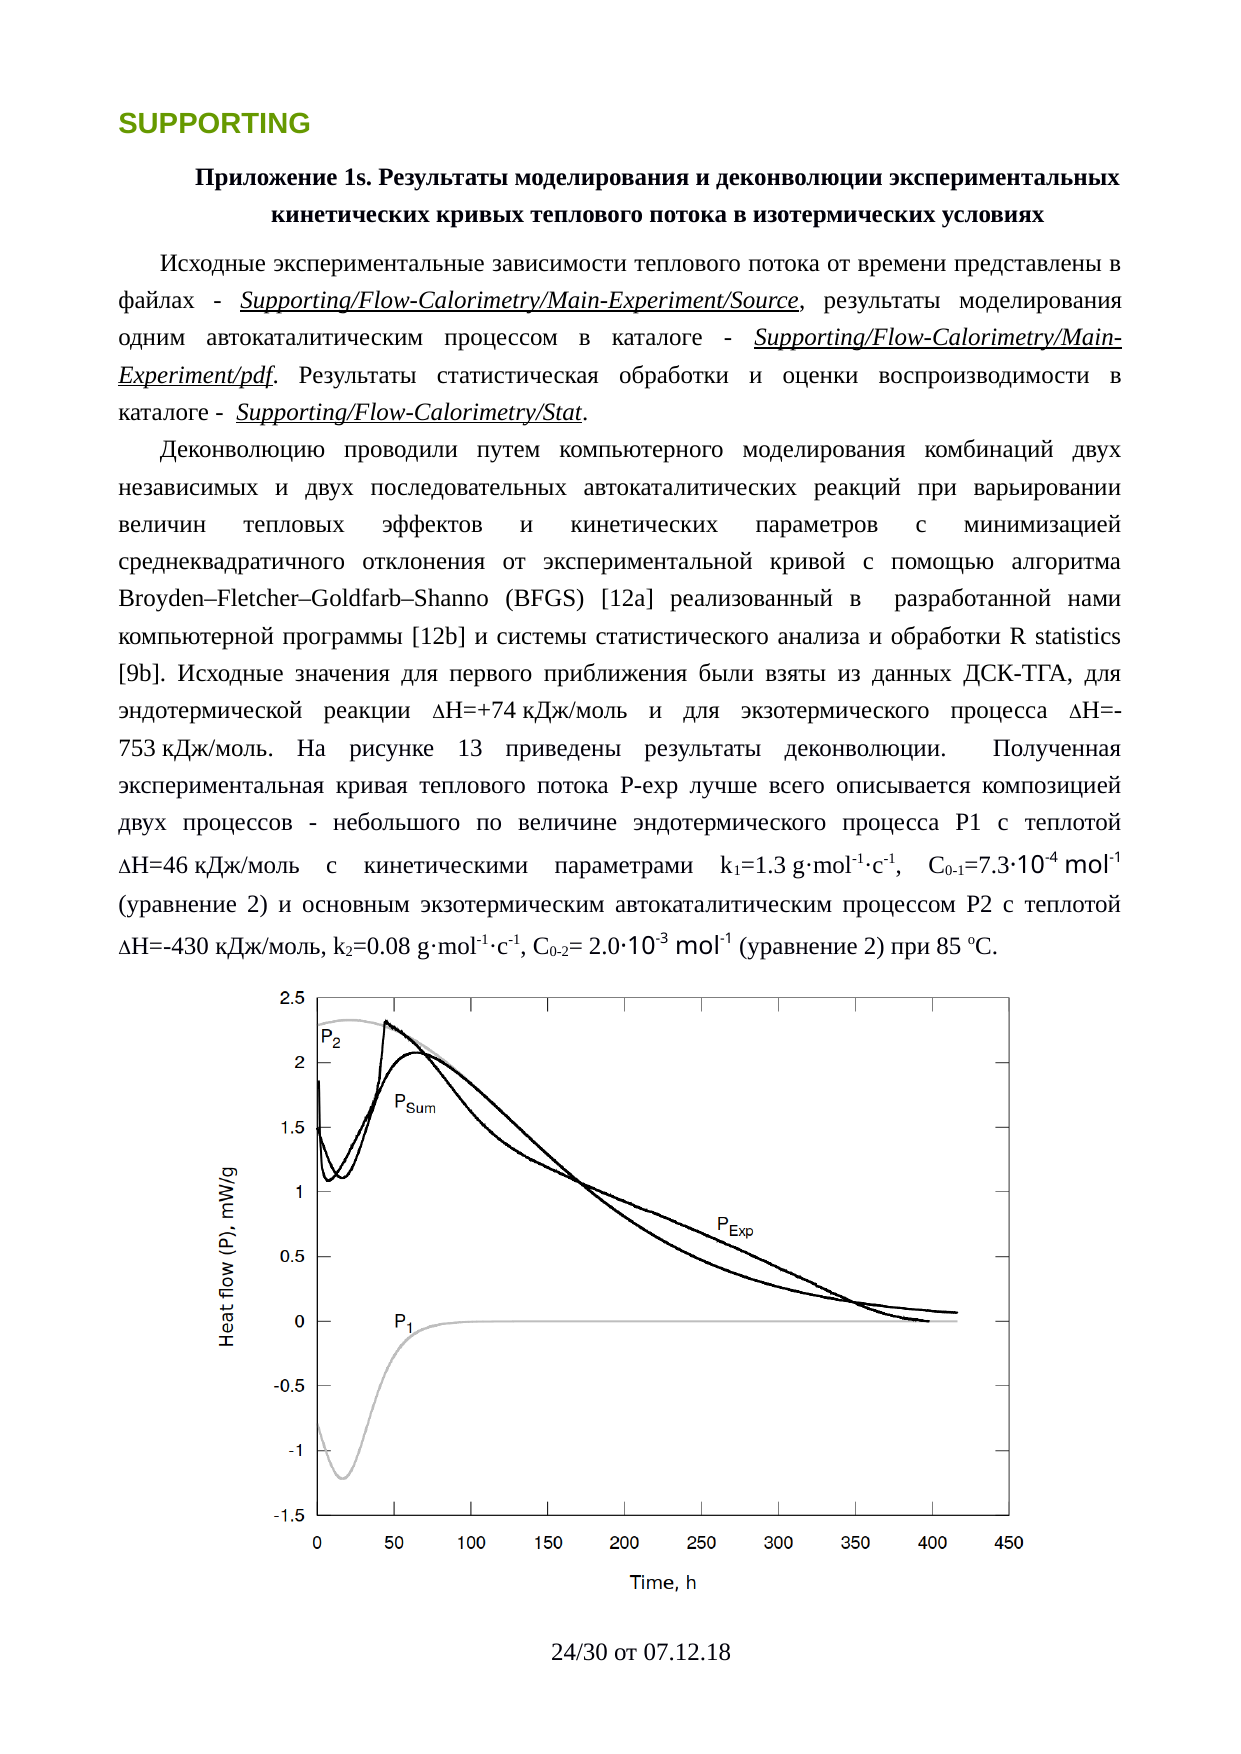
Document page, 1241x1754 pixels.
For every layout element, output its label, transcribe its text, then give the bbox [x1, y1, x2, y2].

picture [213, 986, 1028, 1596]
subtitle Supporting [118, 106, 1122, 140]
text Исходные экспериментальные зависимости теплового потока от времени представлены в файлах - Supporting/Flow-Calorimetry/Main-Experiment/Source, результаты моделирования одним автокаталитическим процессом в каталоге - Supporting/Flow-Calorimetry/Main-Experiment/pdf. Результаты статистическая обработки и оценки воспроизводимости в каталоге - Supporting/Flow-Calorimetry/Stat. [118, 248, 1122, 426]
text Приложение 1s. Результаты моделирования и деконволюции экспериментальных кинетических кривых теплового потока в изотермических условиях [193, 162, 1122, 228]
text Деконволюцию проводили путем компьютерного моделирования комбинаций двух независимых и двух последовательных автокаталитических реакций при варьировании величин тепловых эффектов и кинетических параметров с минимизацией среднеквадратичного отклонения от экспериментальной кривой с помощью алгоритма Broyden–Fletcher–Goldfarb–Shanno (BFGS) [12a] реализованный в разработанной нами компьютерной программы [12b] и системы статистического анализа и обработки R statistics [9b]. Исходные значения для первого приближения были взяты из данных ДСК-ТГА, для эндотермической реакции H=+74 кДж/моль и для экзотермического процесса H=-753 кДж/моль. На рисунке 13 приведены результаты деконволюции. Полученная экспериментальная кривая теплового потока P-exp лучше всего описывается композицией двух процессов - небольшого по величине эндотермического процесса P1 с теплотой H=46 кДж/моль c кинетическими параметрами k1=1.3 g·mol-1·с-1, C0-1=7.3·10-4 mol-1 (уравнение 2) и основным экзотермическим автокаталитическим процессом P2 с теплотой H=-430 кДж/моль, k2=0.08 g·mol-1·с-1, C0-2= 2.0·10-3 mol-1 (уравнение 2) при 85 оС. [118, 434, 1122, 962]
